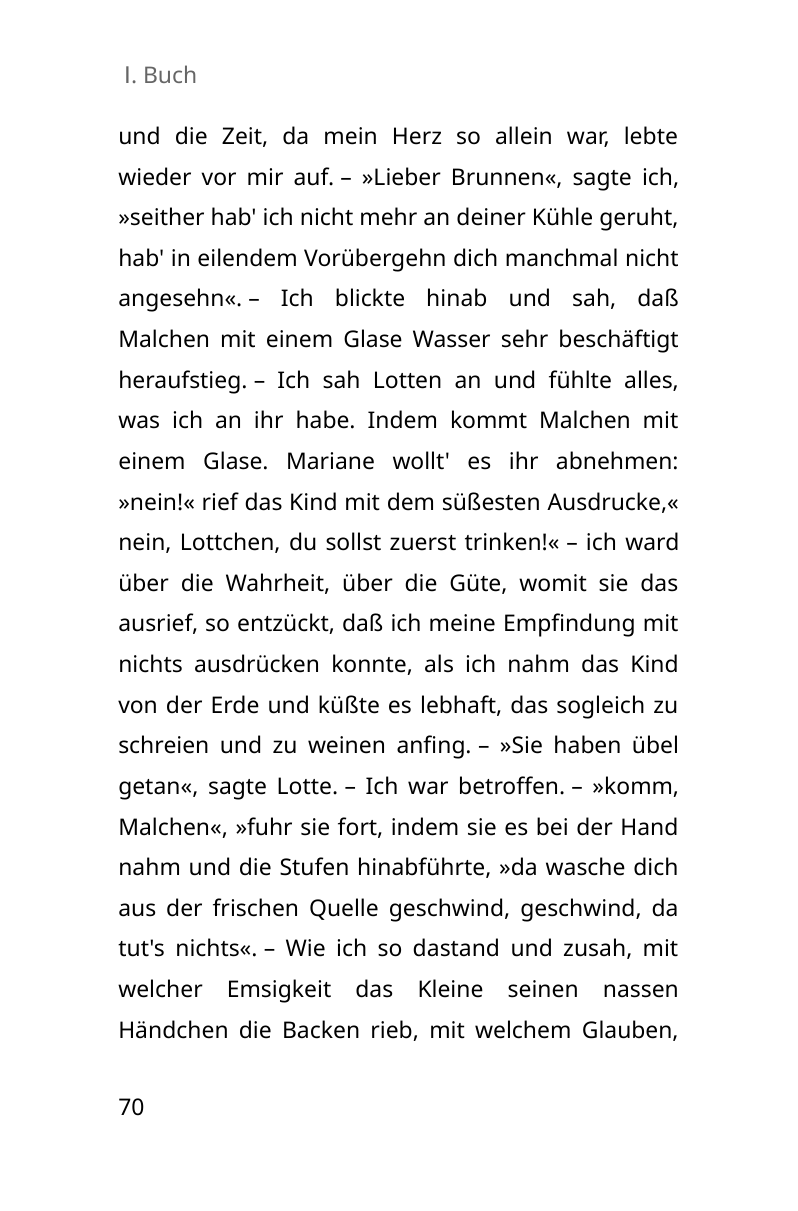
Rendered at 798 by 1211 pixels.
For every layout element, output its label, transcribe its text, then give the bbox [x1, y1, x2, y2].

text und die Zeit, da mein Herz so allein war, lebte wieder vor mir auf. – »Lieber Brunnen«, sagte ich, »seither hab' ich nicht mehr an deiner Kühle geruht, hab' in eilendem Vorübergehn dich manchmal nicht angesehn«. – Ich blickte hinab und sah, daß Malchen mit einem Glase Wasser sehr beschäftigt heraufstieg. – Ich sah Lotten an und fühlte alles, was ich an ihr habe. Indem kommt Malchen mit einem Glase. Mariane wollt' es ihr abnehmen: »nein!« rief das Kind mit dem süßesten Ausdrucke,« nein, Lottchen, du sollst zuerst trinken!« – ich ward über die Wahrheit, über die Güte, womit sie das ausrief, so entzückt, daß ich meine Empfindung mit nichts ausdrücken konnte, als ich nahm das Kind von der Erde und küßte es lebhaft, das sogleich zu schreien und zu weinen anfing. – »Sie haben übel getan«, sagte Lotte. – Ich war betroffen. – »komm, Malchen«, »fuhr sie fort, indem sie es bei der Hand nahm und die Stufen hinabführte, »da wasche dich aus der frischen Quelle geschwind, geschwind, da tut's nichts«. – Wie ich so dastand und zusah, mit welcher Emsigkeit das Kleine seinen nassen Händchen die Backen rieb, mit welchem Glauben, [118, 120, 679, 1045]
